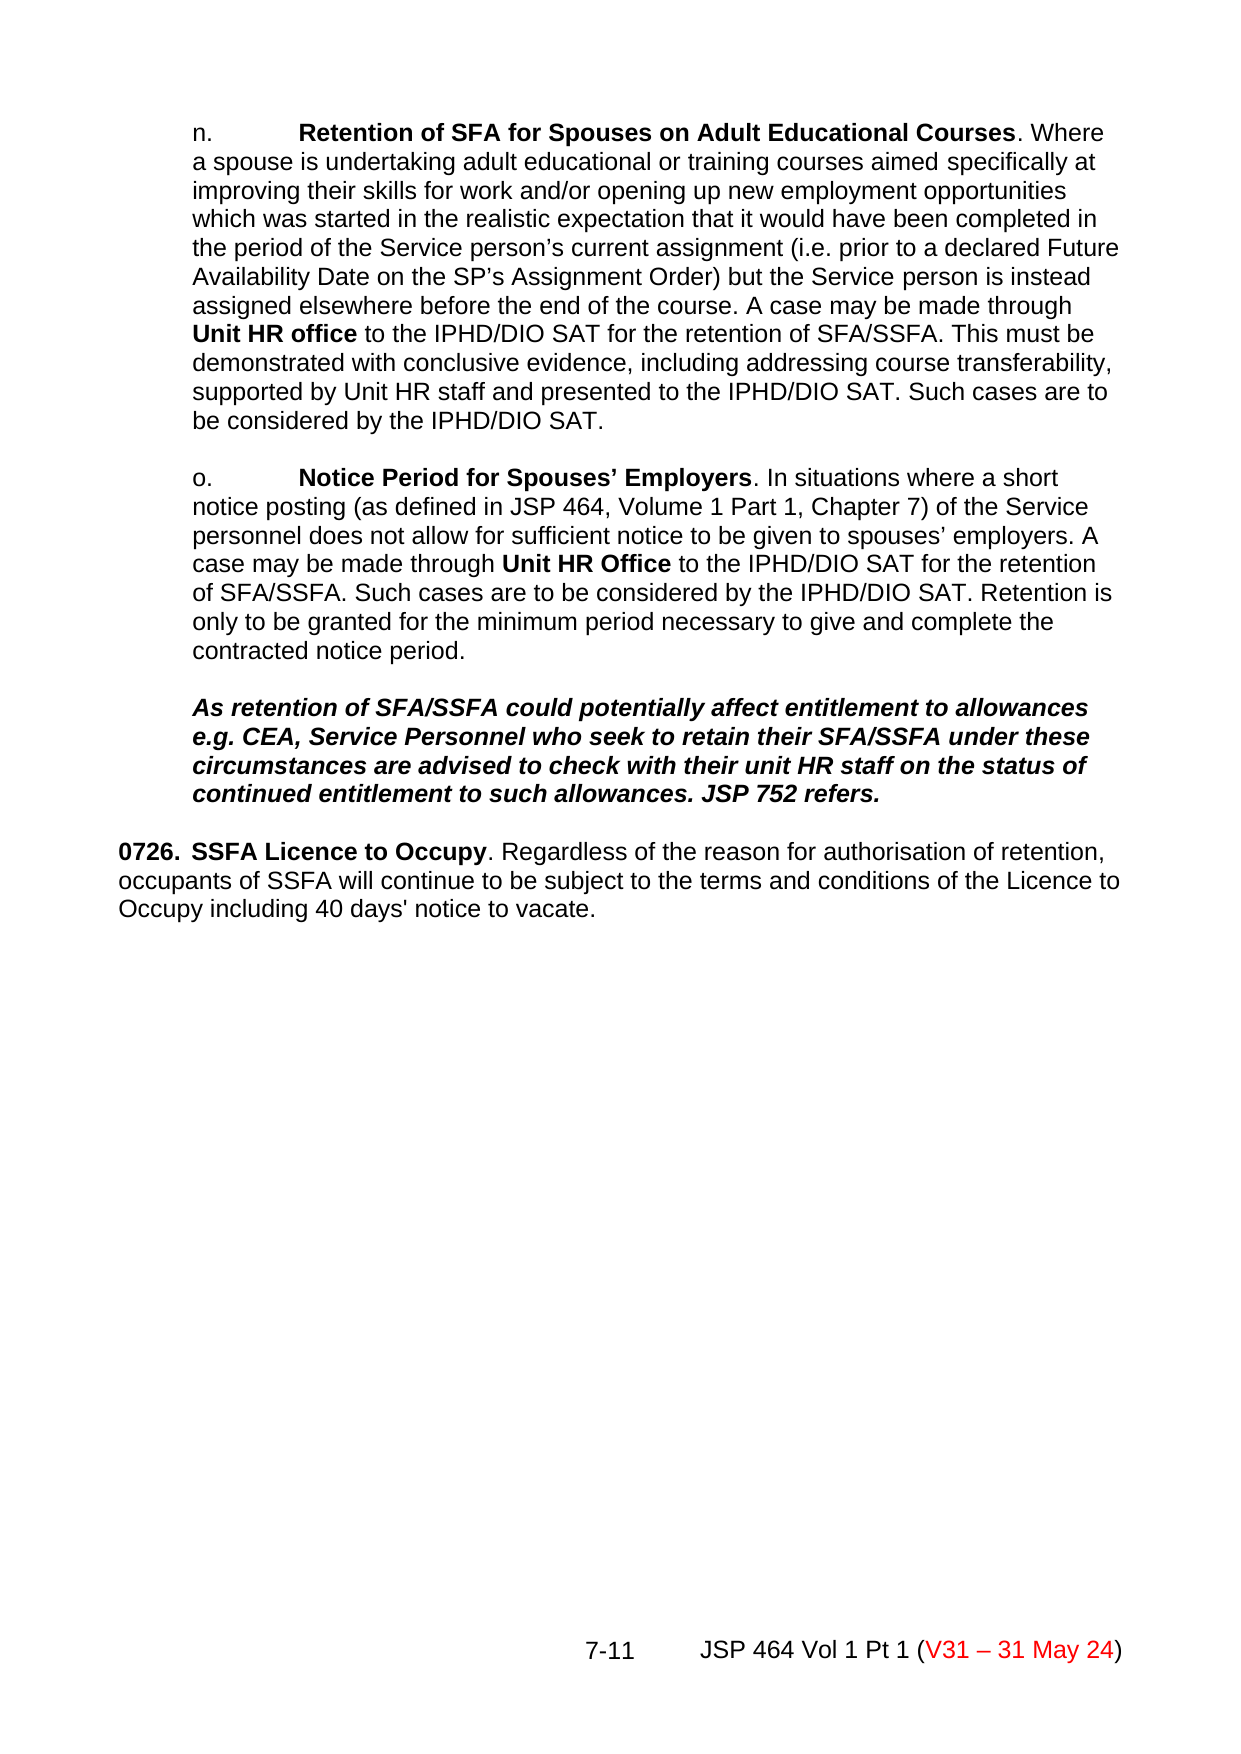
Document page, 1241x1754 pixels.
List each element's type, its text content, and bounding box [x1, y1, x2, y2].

list Notice Period for Spouses’ Employers. In situations where a short notice posting (as defined in JSP 464, Volume 1 Part 1, Chapter 7) of the Service personnel does not allow for sufficient notice to be given to spouses’ employers. A case may be made through Unit HR Office to the IPHD/DIO SAT for the retention of SFA/SSFA. Such cases are to be considered by the IPHD/DIO SAT. Retention is only to be granted for the minimum period necessary to give and complete the contracted notice period. [192, 463, 1122, 664]
list Retention of SFA for Spouses on Adult Educational Courses. Where a spouse is undertaking adult educational or training courses aimed specifically at improving their skills for work and/or opening up new employment opportunities which was started in the realistic expectation that it would have been completed in the period of the Service person’s current assignment (i.e. prior to a declared Future Availability Date on the SP’s Assignment Order) but the Service person is instead assigned elsewhere before the end of the course. A case may be made through Unit HR office to the IPHD/DIO SAT for the retention of SFA/SSFA. This must be demonstrated with conclusive evidence, including addressing course transferability, supported by Unit HR staff and presented to the IPHD/DIO SAT. Such cases are to be considered by the IPHD/DIO SAT. [192, 118, 1122, 434]
list SSFA Licence to Occupy. Regardless of the reason for authorisation of retention, occupants of SSFA will continue to be subject to the terms and conditions of the Licence to Occupy including 40 days' notice to vacate. [118, 837, 1122, 923]
text As retention of SFA/SSFA could potentially affect entitlement to allowances e.g. CEA, Service Personnel who seek to retain their SFA/SSFA under these circumstances are advised to check with their unit HR staff on the status of continued entitlement to such allowances. JSP 752 refers. [192, 693, 1122, 808]
